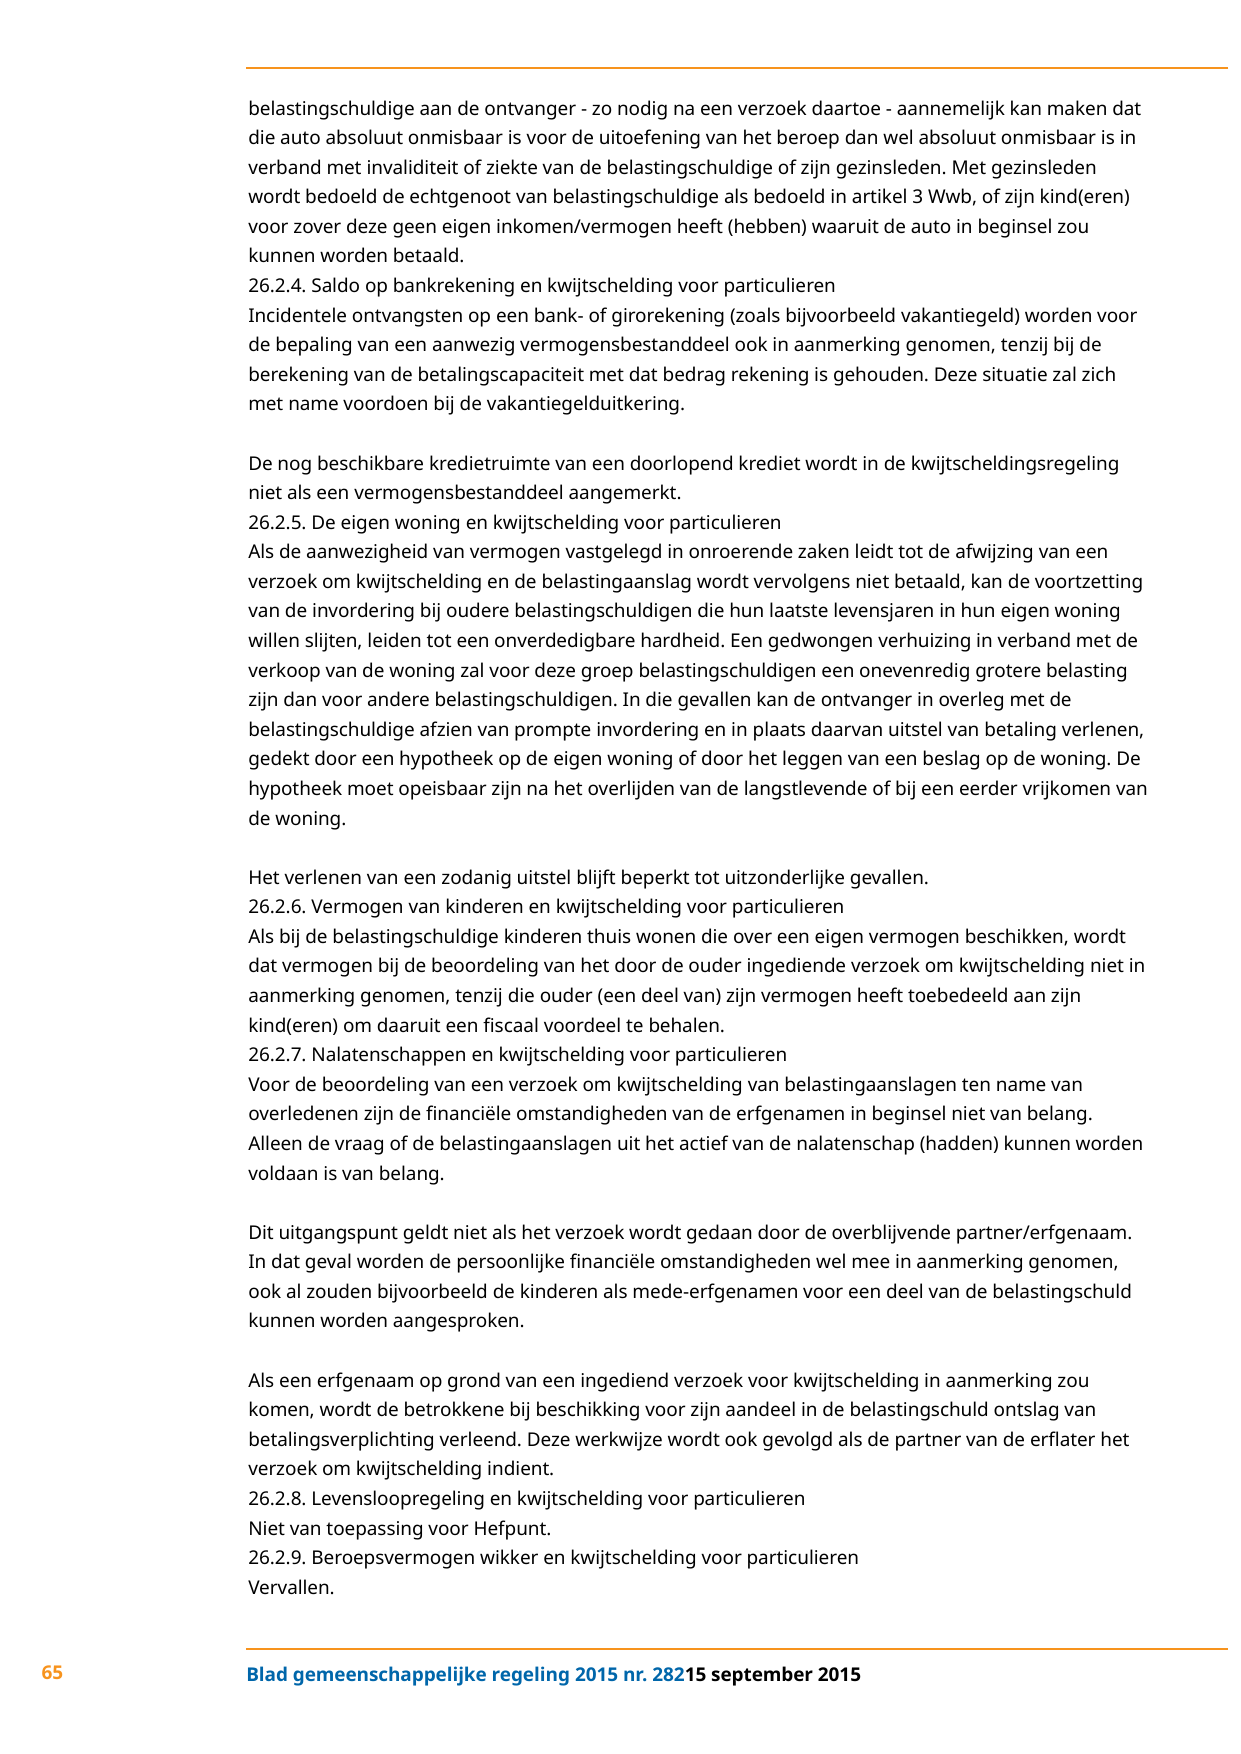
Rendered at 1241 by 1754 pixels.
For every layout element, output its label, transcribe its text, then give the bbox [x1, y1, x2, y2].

text Voor de beoordeling van een verzoek om kwijtschelding van belastingaanslagen ten name van overledenen zijn de financiële omstandigheden van de erfgenamen in beginsel niet van belang. Alleen de vraag of de belastingaanslagen uit het actief van de nalatenschap (hadden) kunnen worden voldaan is van belang. [248, 1071, 1152, 1186]
text De nog beschikbare kredietruimte van een doorlopend krediet wordt in de kwijtscheldingsregeling niet als een vermogensbestanddeel aangemerkt. [248, 450, 1152, 505]
text 26.2.7. Nalatenschappen en kwijtschelding voor particulieren [248, 1041, 1152, 1067]
text Dit uitgangspunt geldt niet als het verzoek wordt gedaan door de overblijvende partner/erfgenaam. In dat geval worden de persoonlijke financiële omstandigheden wel mee in aanmerking genomen, ook al zouden bijvoorbeeld de kinderen als mede-erfgenamen voor een deel van de belastingschuld kunnen worden aangesproken. [248, 1219, 1152, 1333]
text 26.2.5. De eigen woning en kwijtschelding voor particulieren [248, 509, 1152, 535]
text Incidentele ontvangsten op een bank- of girorekening (zoals bijvoorbeeld vakantiegeld) worden voor de bepaling van een aanwezig vermogensbestanddeel ook in aanmerking genomen, tenzij bij de berekening van de betalingscapaciteit met dat bedrag rekening is gehouden. Deze situatie zal zich met name voordoen bij de vakantiegelduitkering. [248, 302, 1152, 416]
text 26.2.8. Levensloopregeling en kwijtschelding voor particulieren [248, 1485, 1152, 1511]
text Het verlenen van een zodanig uitstel blijft beperkt tot uitzonderlijke gevallen. [248, 864, 1152, 890]
text Als een erfgenaam op grond van een ingediend verzoek voor kwijtschelding in aanmerking zou komen, wordt de betrokkene bij beschikking voor zijn aandeel in de belastingschuld ontslag van betalingsverplichting verleend. Deze werkwijze wordt ook gevolgd als de partner van de erflater het verzoek om kwijtschelding indient. [248, 1367, 1152, 1481]
text Als de aanwezigheid van vermogen vastgelegd in onroerende zaken leidt tot de afwijzing van een verzoek om kwijtschelding en de belastingaanslag wordt vervolgens niet betaald, kan de voortzetting van de invordering bij oudere belastingschuldigen die hun laatste levensjaren in hun eigen woning willen slijten, leiden tot een onverdedigbare hardheid. Een gedwongen verhuizing in verband met de verkoop van de woning zal voor deze groep belastingschuldigen een onevenredig grotere belasting zijn dan voor andere belastingschuldigen. In die gevallen kan de ontvanger in overleg met de belastingschuldige afzien van prompte invordering en in plaats daarvan uitstel van betaling verlenen, gedekt door een hypotheek op de eigen woning of door het leggen van een beslag op de woning. De hypotheek moet opeisbaar zijn na het overlijden van de langstlevende of bij een eerder vrijkomen van de woning. [248, 538, 1152, 831]
picture [41, 47, 231, 172]
text 26.2.6. Vermogen van kinderen en kwijtschelding voor particulieren [248, 893, 1152, 919]
text 26.2.4. Saldo op bankrekening en kwijtschelding voor particulieren [248, 272, 1152, 298]
text belastingschuldige aan de ontvanger - zo nodig na een verzoek daartoe - aannemelijk kan maken dat die auto absoluut onmisbaar is voor de uitoefening van het beroep dan wel absoluut onmisbaar is in verband met invaliditeit of ziekte van de belastingschuldige of zijn gezinsleden. Met gezinsleden wordt bedoeld de echtgenoot van belastingschuldige als bedoeld in artikel 3 Wwb, of zijn kind(eren) voor zover deze geen eigen inkomen/vermogen heeft (hebben) waaruit de auto in beginsel zou kunnen worden betaald. [248, 95, 1152, 268]
text Niet van toepassing voor Hefpunt. [248, 1515, 1152, 1541]
text 26.2.9. Beroepsvermogen wikker en kwijtschelding voor particulieren [248, 1544, 1152, 1570]
text Vervallen. [248, 1574, 1152, 1600]
text Als bij de belastingschuldige kinderen thuis wonen die over een eigen vermogen beschikken, wordt dat vermogen bij de beoordeling van het door de ouder ingediende verzoek om kwijtschelding niet in aanmerking genomen, tenzij die ouder (een deel van) zijn vermogen heeft toebedeeld aan zijn kind(eren) om daaruit een fiscaal voordeel te behalen. [248, 923, 1152, 1038]
